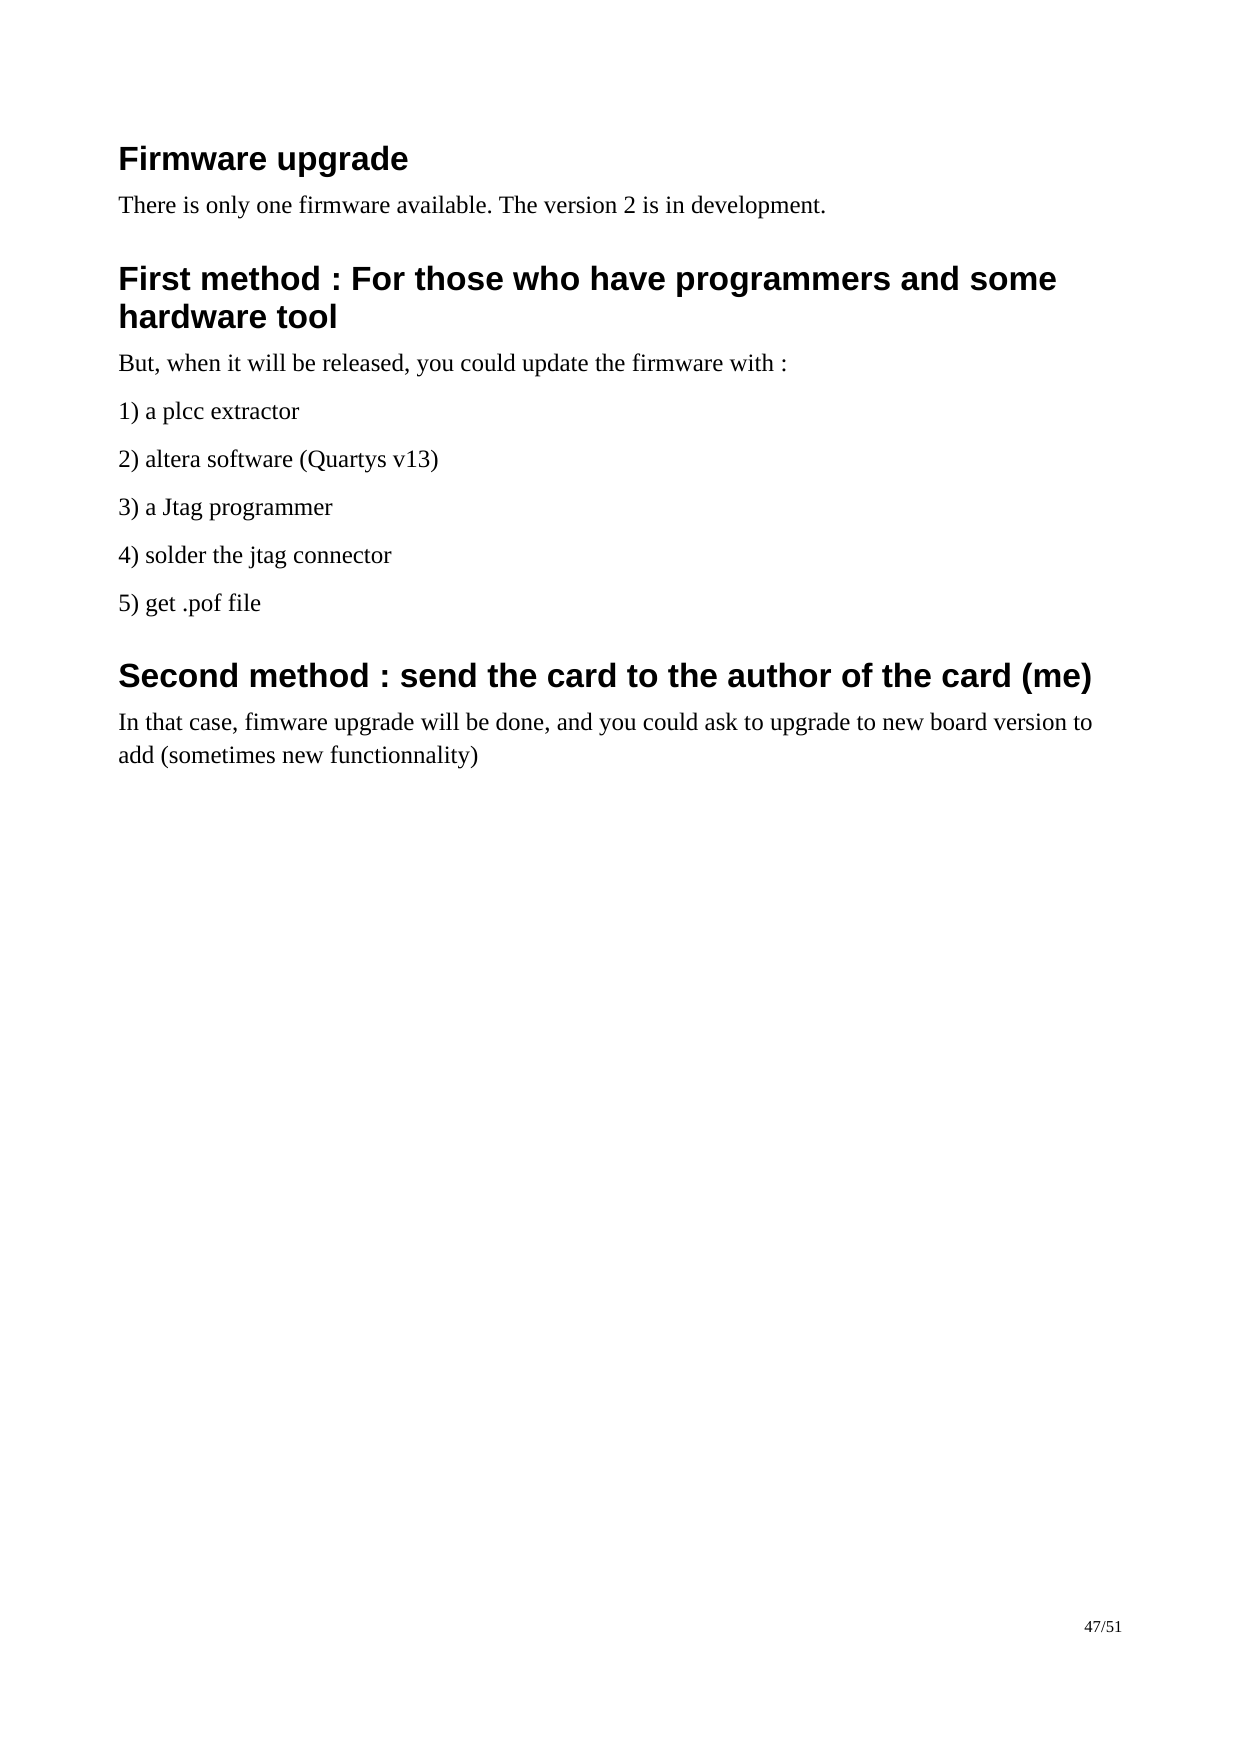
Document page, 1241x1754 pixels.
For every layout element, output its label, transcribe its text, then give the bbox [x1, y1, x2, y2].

text In that case, fimware upgrade will be done, and you could ask to upgrade to new board version to add (sometimes new functionnality) [118, 707, 1122, 769]
subtitle Second method : send the card to the author of the card (me) [118, 656, 1122, 695]
text 1) a plcc extractor [118, 396, 1122, 425]
text There is only one firmware available. The version 2 is in development. [118, 190, 1122, 219]
text 3) a Jtag programmer [118, 492, 1122, 521]
text 5) get .pof file [118, 588, 1122, 616]
text 4) solder the jtag connector [118, 540, 1122, 568]
subtitle First method : For those who have programmers and some hardware tool [118, 259, 1122, 336]
text But, when it will be released, you could update the firmware with : [118, 348, 1122, 377]
text 2) altera software (Quartys v13) [118, 444, 1122, 473]
subtitle Firmware upgrade [118, 139, 1122, 178]
